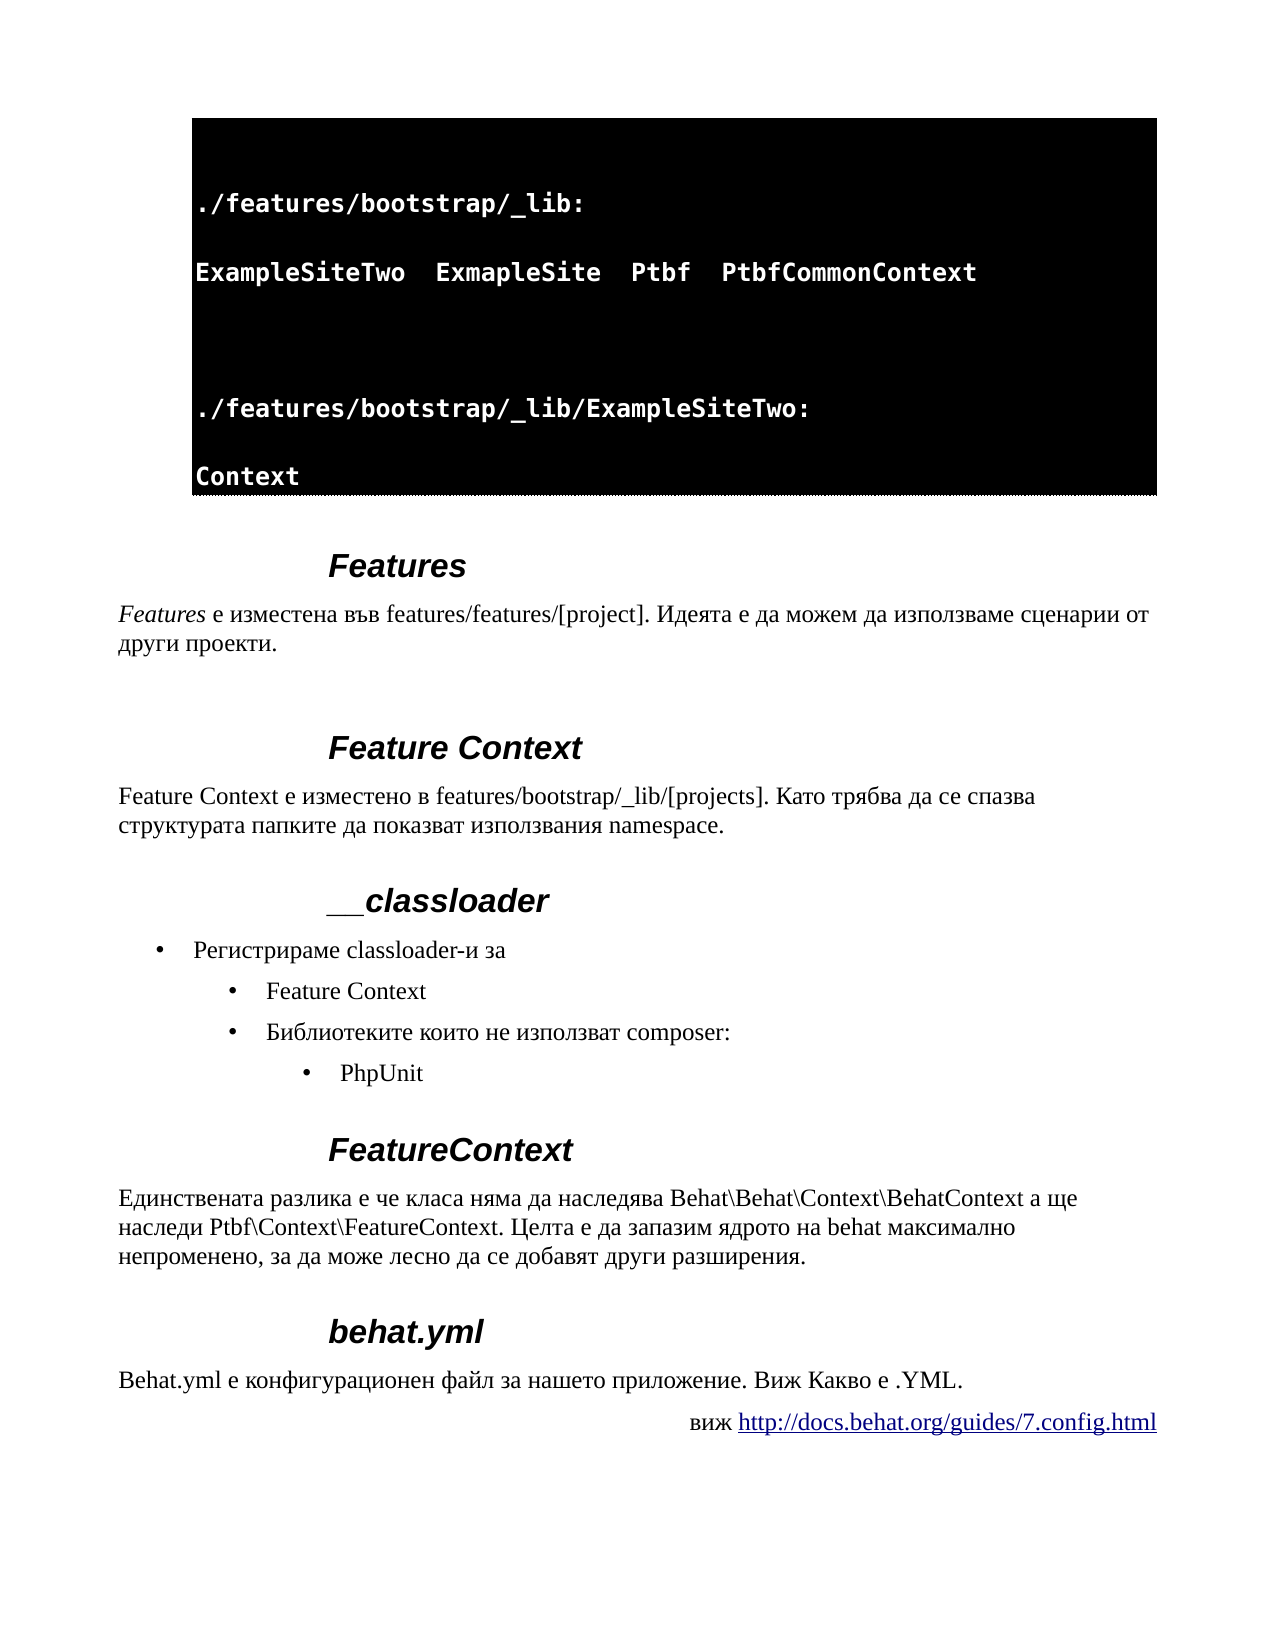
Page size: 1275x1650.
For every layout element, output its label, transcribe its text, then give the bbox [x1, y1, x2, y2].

list Регистрираме classloader-и за [156, 935, 1157, 963]
list Библиотеките които не използват composer: [228, 1017, 1157, 1046]
subtitle Features [328, 546, 1157, 584]
subtitle FeatureContext [328, 1130, 1157, 1168]
text виж http://docs.behat.org/guides/7.config.html [118, 1407, 1157, 1435]
text Context [192, 459, 1157, 495]
subtitle Feature Context [328, 728, 1157, 766]
subtitle __classloader [328, 881, 1157, 920]
text Features е изместена във features/features/[project]. Идеята е да можем да използваме сценарии от други проекти. [118, 599, 1157, 657]
text Единствената разлика е че класа няма да наследява Behat\Behat\Context\BehatContext а ще наследи Ptbf\Context\FeatureContext. Целта е да запазим ядрото на behat максимално непроменено, за да може лесно да се добавят други разширения. [118, 1183, 1157, 1269]
text Behat.yml е конфигурационен файл за нашето приложение. Виж Какво е .YML. [118, 1365, 1157, 1394]
list Feature Context [228, 976, 1157, 1005]
text Feature Context е изместено в features/bootstrap/_lib/[projects]. Като трябва да се спазва структурата папките да показват използвания namespace. [118, 781, 1157, 839]
subtitle behat.yml [328, 1312, 1157, 1350]
list PhpUnit [302, 1058, 1157, 1087]
text ./features/bootstrap/_lib: [192, 186, 1157, 219]
text ./features/bootstrap/_lib/ExampleSiteTwo: [192, 391, 1157, 423]
text ExampleSiteTwo ExmapleSite Ptbf PtbfCommonContext [192, 254, 1157, 287]
